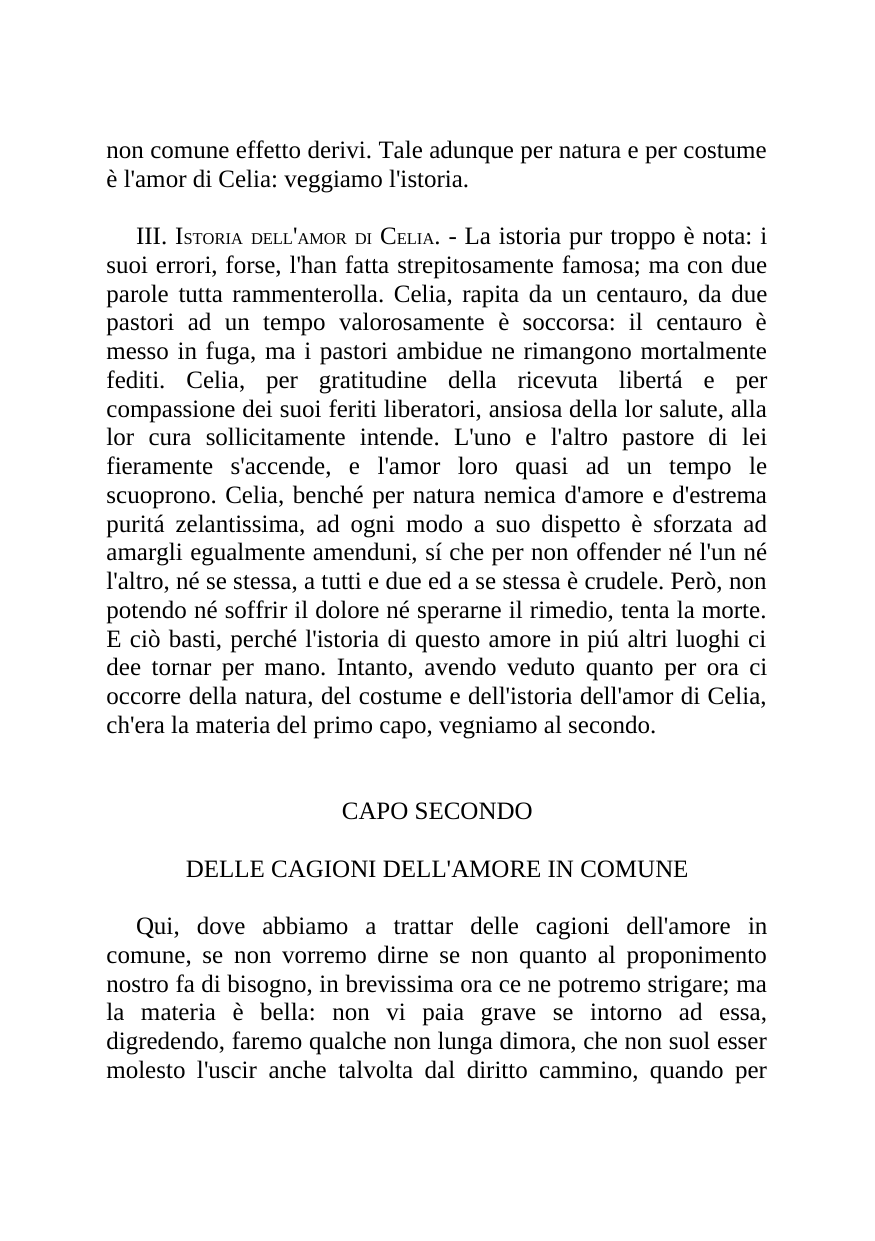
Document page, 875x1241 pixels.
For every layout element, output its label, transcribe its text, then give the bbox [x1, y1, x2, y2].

text non comune effetto derivi. Tale adunque per natura e per costume è l'amor di Celia: veggiamo l'istoria. [106, 135, 768, 192]
text CAPO SECONDO [106, 796, 768, 825]
text DELLE CAGIONI DELL'AMORE IN COMUNE [106, 854, 768, 882]
text Qui, dove abbiamo a trattar delle cagioni dell'amore in comune, se non vorremo dirne se non quanto al proponimento nostro fa di bisogno, in brevissima ora ce ne potremo strigare; ma la materia è bella: non vi paia grave se intorno ad essa, digredendo, faremo qualche non lunga dimora, che non suol esser molesto l'uscir anche talvolta dal diritto cammino, quando per [106, 911, 768, 1084]
text III. Istoria dell'amor di Celia. - La istoria pur troppo è nota: i suoi errori, forse, l'han fatta strepitosamente famosa; ma con due parole tutta rammenterolla. Celia, rapita da un centauro, da due pastori ad un tempo valorosamente è soccorsa: il centauro è messo in fuga, ma i pastori ambidue ne rimangono mortalmente fediti. Celia, per gratitudine della ricevuta libertá e per compassione dei suoi feriti liberatori, ansiosa della lor salute, alla lor cura sollicitamente intende. L'uno e l'altro pastore di lei fieramente s'accende, e l'amor loro quasi ad un tempo le scuoprono. Celia, benché per natura nemica d'amore e d'estrema puritá zelantissima, ad ogni modo a suo dispetto è sforzata ad amargli egualmente amenduni, sí che per non offender né l'un né l'altro, né se stessa, a tutti e due ed a se stessa è crudele. Però, non potendo né soffrir il dolore né sperarne il rimedio, tenta la morte. E ciò basti, perché l'istoria di questo amore in piú altri luoghi ci dee tornar per mano. Intanto, avendo veduto quanto per ora ci occorre della natura, del costume e dell'istoria dell'amor di Celia, ch'era la materia del primo capo, vegniamo al secondo. [106, 221, 768, 739]
